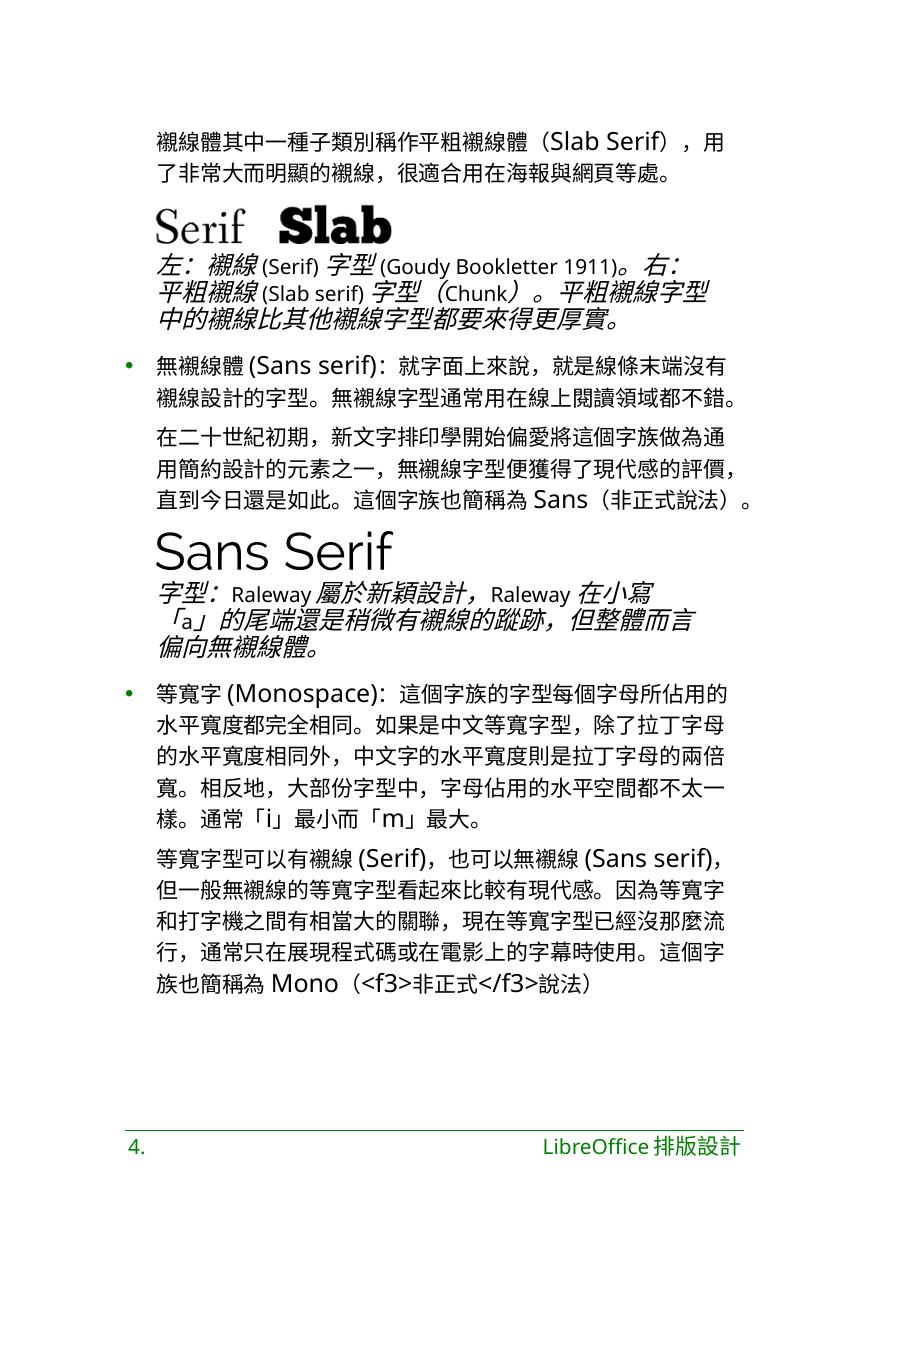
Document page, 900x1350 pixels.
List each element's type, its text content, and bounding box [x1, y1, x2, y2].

table_header [156, 203, 712, 245]
text 襯線體其中一種子類別稱作平粗襯線體（Slab Serif），用了非常大而明顯的襯線，很適合用在海報與網頁等處。 [156, 125, 744, 187]
picture [156, 203, 392, 244]
text 等寬字型可以有襯線 (Serif)，也可以無襯線 (Sans serif)，但一般無襯線的等寬字型看起來比較有現代感。因為等寬字和打字機之間有相當大的關聯，現在等寬字型已經沒那麼流行，通常只在展現程式碼或在電影上的字幕時使用。這個字族也簡稱為 Mono（<f3>非正式</f3>說法） [156, 842, 744, 998]
table_cell 左：襯線 (Serif) 字型 (Goudy Bookletter 1911)。右：平粗襯線 (Slab serif) 字型（Chunk）。平粗襯線字型中的襯線比其他襯線字型都要來得更厚實。 [156, 245, 712, 334]
list 等寬字 (Monospace)：這個字族的字型每個字母所佔用的水平寬度都完全相同。如果是中文等寬字型，除了拉丁字母的水平寬度相同外，中文字的水平寬度則是拉丁字母的兩倍寬。相反地，大部份字型中，字母佔用的水平空間都不太一樣。通常「i」最小而「m」最大。 [125, 677, 744, 834]
table_header [156, 530, 712, 573]
table_cell 字型：Raleway屬於新穎設計，Raleway 在小寫「a」的尾端還是稍微有襯線的蹤跡，但整體而言偏向無襯線體。 [156, 573, 712, 662]
picture [156, 530, 394, 571]
text 在二十世紀初期，新文字排印學開始偏愛將這個字族做為通用簡約設計的元素之一，無襯線字型便獲得了現代感的評價，直到今日還是如此。這個字族也簡稱為 Sans（非正式說法）。 [156, 421, 744, 514]
list 無襯線體 (Sans serif)：就字面上來說，就是線條末端沒有襯線設計的字型。無襯線字型通常用在線上閱讀領域都不錯。 [125, 350, 744, 412]
